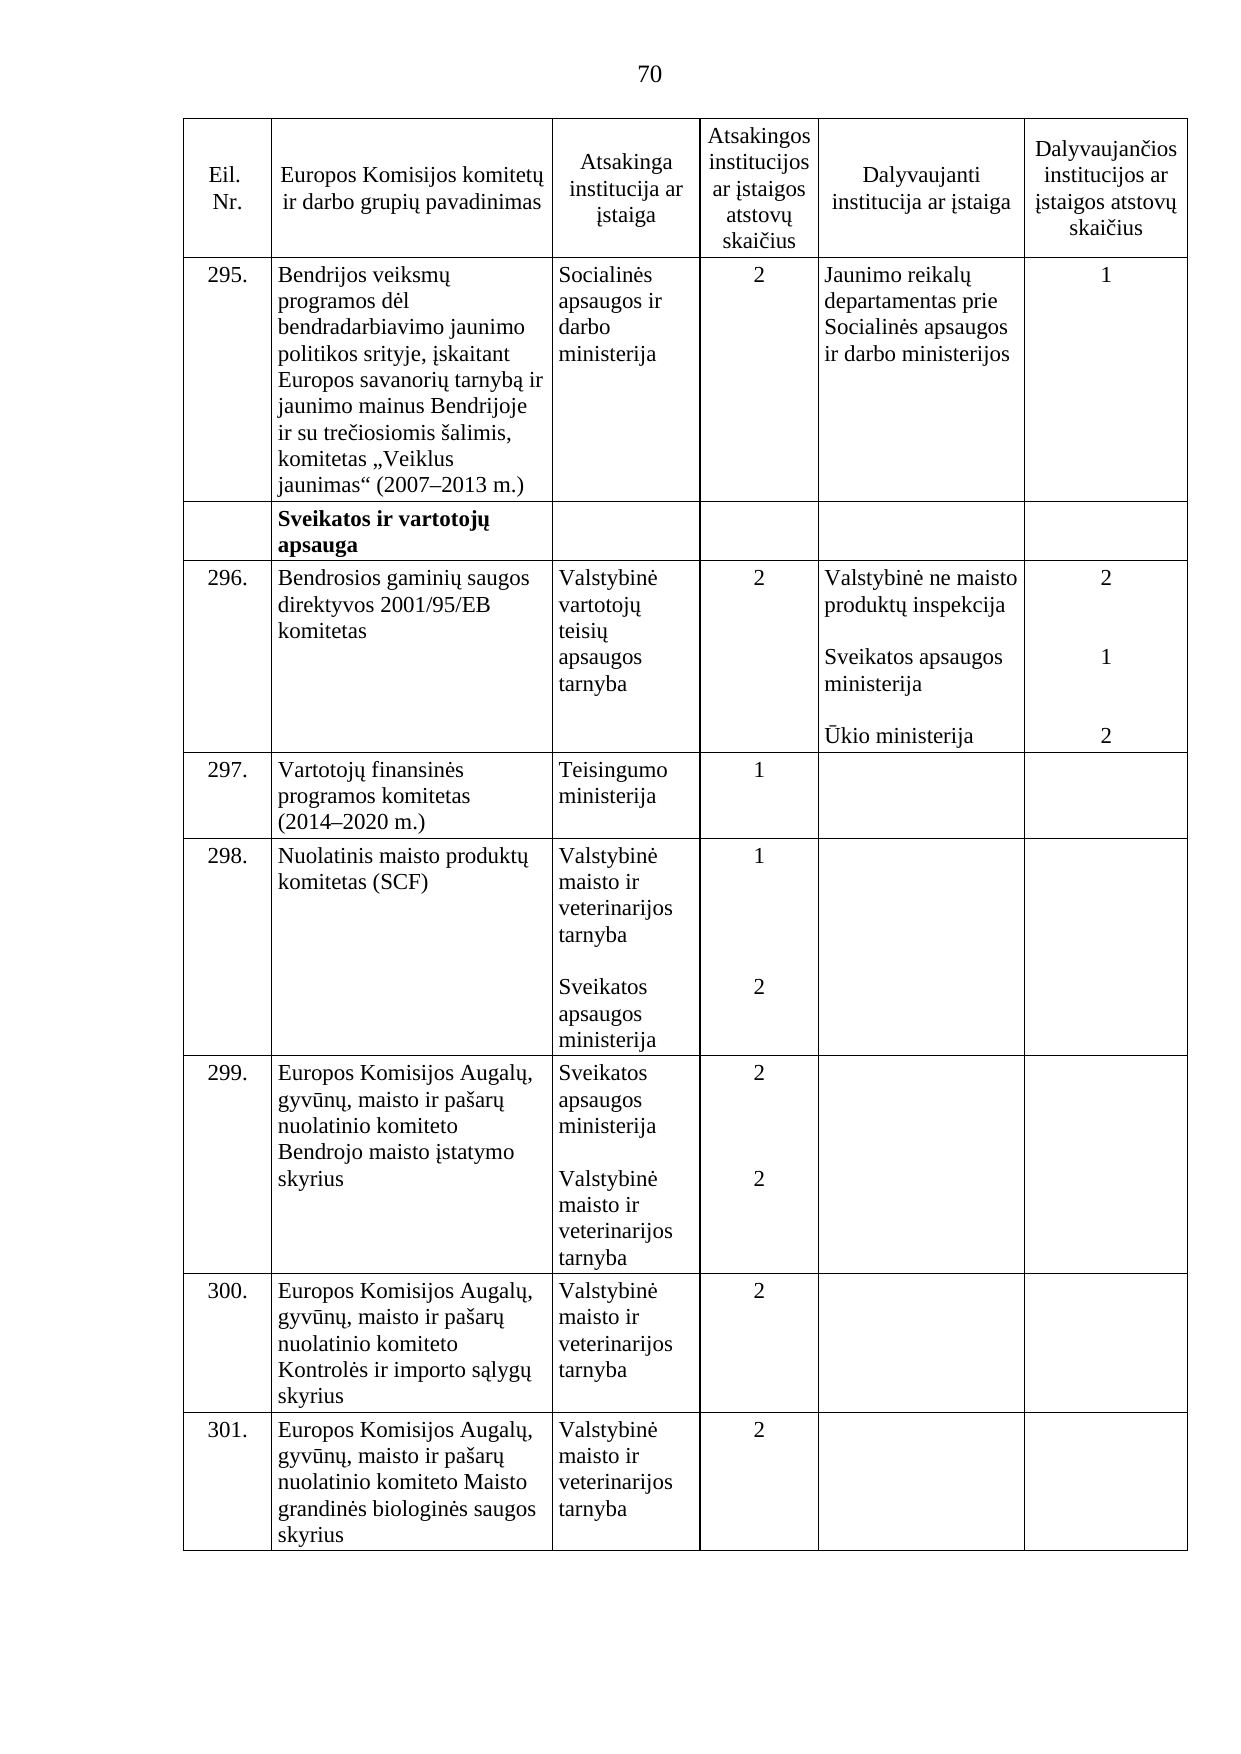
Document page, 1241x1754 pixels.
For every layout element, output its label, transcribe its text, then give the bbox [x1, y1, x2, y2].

table_header Atsakinga institucija ar įstaiga [553, 119, 699, 257]
table_cell 2 [701, 258, 818, 501]
table_cell 296. [184, 561, 271, 699]
table_cell Europos Komisijos Augalų, gyvūnų, maisto ir pašarų nuolatinio komiteto Kontrolės ir importo sąlygų skyrius [272, 1274, 552, 1412]
table_cell [819, 1274, 1024, 1412]
table_cell [553, 699, 699, 752]
table_header Europos Komisijos komitetų ir darbo grupių pavadinimas [272, 119, 552, 257]
table_cell 301. [184, 1413, 271, 1550]
table_cell Valstybinė maisto ir veterinarijos tarnyba Sveikatos apsaugos ministerija [553, 839, 699, 1055]
table_cell [1025, 1056, 1187, 1273]
table_cell 300. [184, 1274, 271, 1412]
table_cell 298. [184, 839, 271, 1055]
table_cell [1025, 502, 1187, 560]
table_cell Socialinės apsaugos ir darbo ministerija [553, 258, 699, 501]
table_cell 1 [1025, 258, 1187, 501]
table_cell [819, 502, 1024, 560]
table_cell Sveikatos apsaugos ministerija Valstybinė maisto ir veterinarijos tarnyba [553, 1056, 699, 1273]
table_cell Valstybinė maisto ir veterinarijos tarnyba [553, 1274, 699, 1412]
table_cell Bendrosios gaminių saugos direktyvos 2001/95/EB komitetas [272, 561, 552, 699]
table_cell [1025, 839, 1187, 1055]
table_cell 2 [701, 1274, 818, 1412]
table_cell [701, 699, 818, 752]
table_cell [184, 699, 271, 752]
table_cell Valstybinė ne maisto produktų inspekcija Sveikatos apsaugos ministerija Ūkio ministerija [819, 561, 1024, 752]
table_cell Europos Komisijos Augalų, gyvūnų, maisto ir pašarų nuolatinio komiteto Maisto grandinės biologinės saugos skyrius [272, 1413, 552, 1550]
table_cell 297. [184, 753, 271, 838]
table_cell [819, 839, 1024, 1055]
table_header Atsakingos institucijos ar įstaigos atstovų skaičius [701, 119, 818, 257]
table_cell 1 [701, 753, 818, 838]
table_cell [184, 502, 271, 560]
table_header Dalyvaujanti institucija ar įstaiga [819, 119, 1024, 257]
table_cell 2 2 [701, 1056, 818, 1273]
table_cell Jaunimo reikalų departamentas prie Socialinės apsaugos ir darbo ministerijos [819, 258, 1024, 501]
table_cell Nuolatinis maisto produktų komitetas (SCF) [272, 839, 552, 1055]
table_header Eil. Nr. [184, 119, 271, 257]
table_cell Sveikatos ir vartotojų apsauga [272, 502, 552, 560]
table_cell [819, 1413, 1024, 1550]
table_cell Europos Komisijos Augalų, gyvūnų, maisto ir pašarų nuolatinio komiteto Bendrojo maisto įstatymo skyrius [272, 1056, 552, 1273]
table_cell Vartotojų finansinės programos komitetas (2014–2020 m.) [272, 753, 552, 838]
table_cell [1025, 1413, 1187, 1550]
table_cell 2 [701, 1413, 818, 1550]
table_header Dalyvaujančios institucijos ar įstaigos atstovų skaičius [1025, 119, 1187, 257]
table_cell 299. [184, 1056, 271, 1273]
table_cell Valstybinė vartotojų teisių apsaugos tarnyba [553, 561, 699, 699]
table_cell Valstybinė maisto ir veterinarijos tarnyba [553, 1413, 699, 1550]
table_cell [819, 753, 1024, 838]
table_cell [1025, 1274, 1187, 1412]
table_cell [272, 699, 552, 752]
table_cell 2 [701, 561, 818, 699]
table_cell [1025, 753, 1187, 838]
table_cell 2 1 2 [1025, 561, 1187, 752]
table_cell [553, 502, 699, 560]
table_cell 295. [184, 258, 271, 501]
table_cell [701, 502, 818, 560]
table_cell Bendrijos veiksmų programos dėl bendradarbiavimo jaunimo politikos srityje, įskaitant Europos savanorių tarnybą ir jaunimo mainus Bendrijoje ir su trečiosiomis šalimis, komitetas „Veiklus jaunimas“ (2007–2013 m.) [272, 258, 552, 501]
table_cell 1 2 [701, 839, 818, 1055]
table_cell Teisingumo ministerija [553, 753, 699, 838]
table_cell [819, 1056, 1024, 1273]
